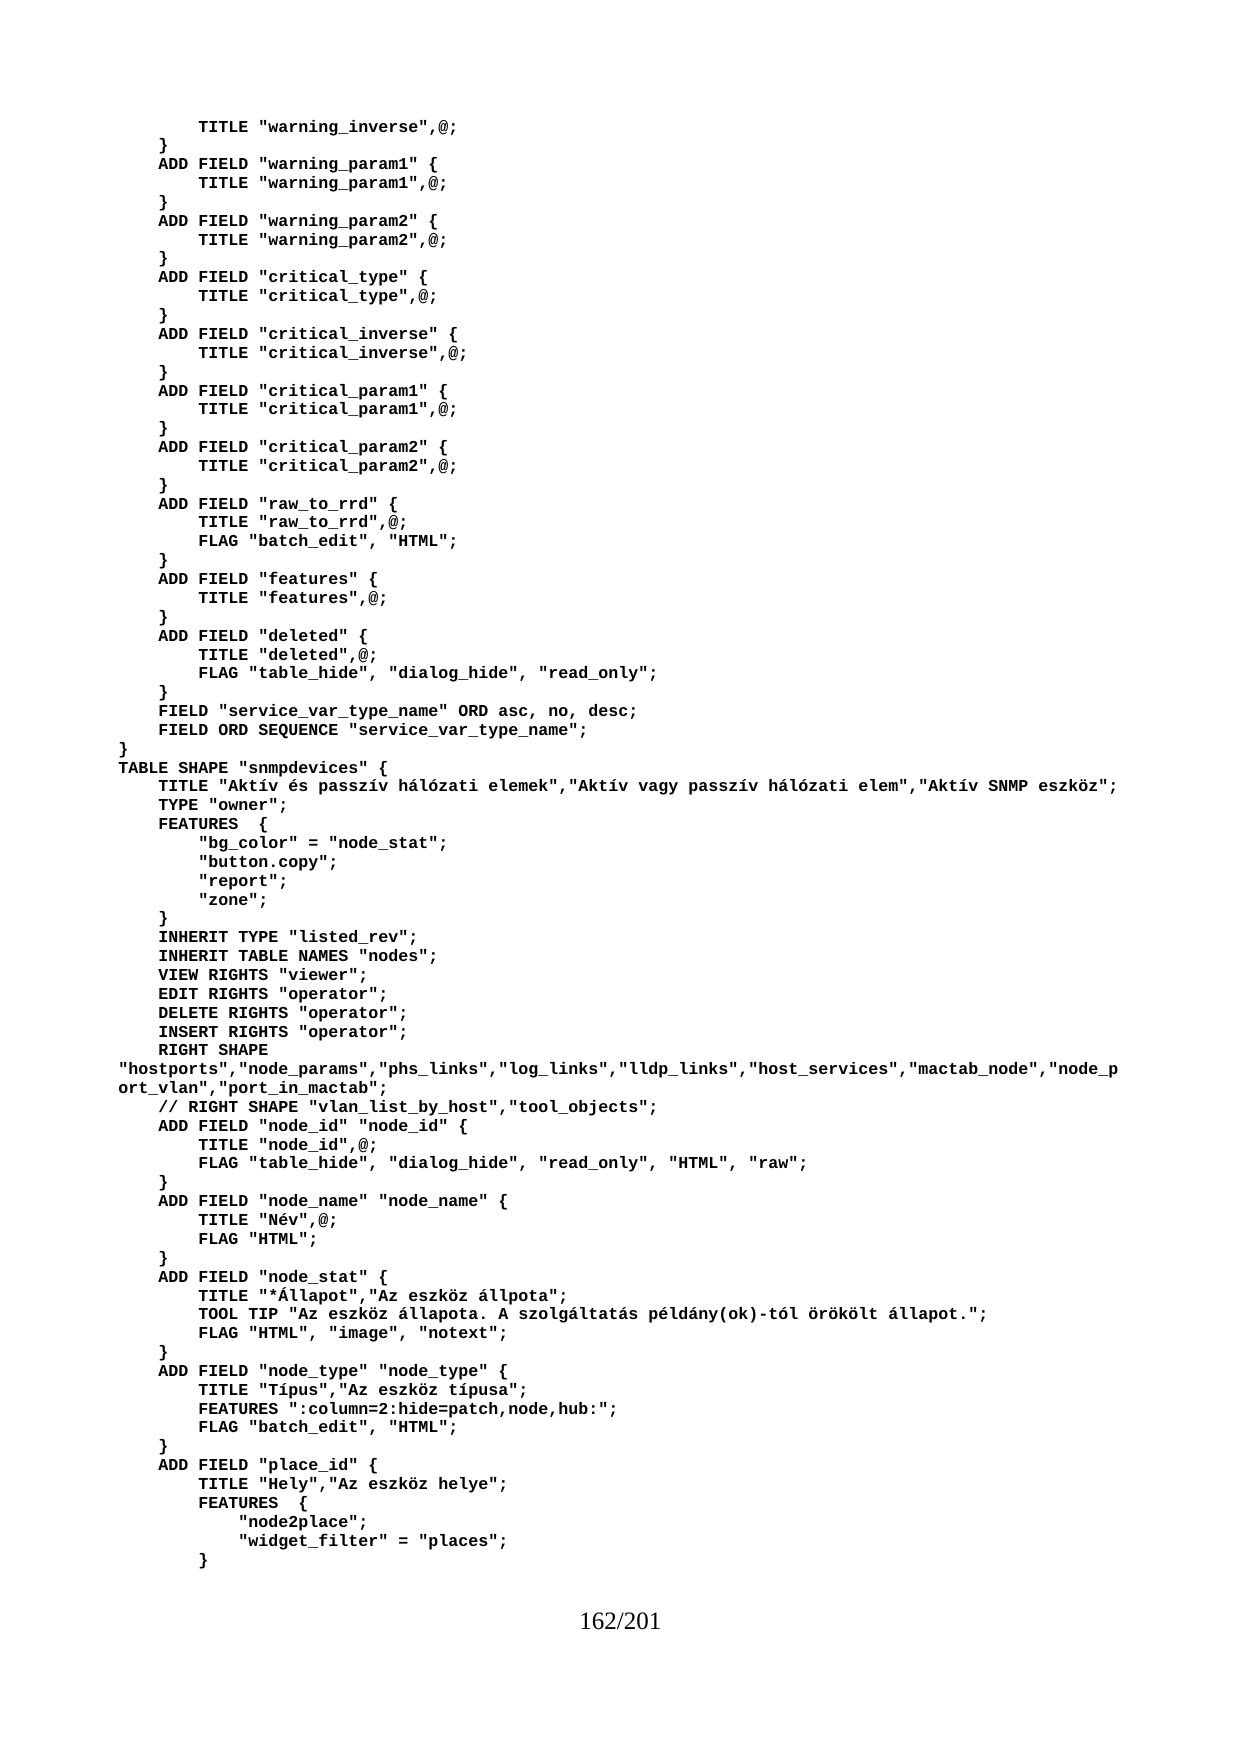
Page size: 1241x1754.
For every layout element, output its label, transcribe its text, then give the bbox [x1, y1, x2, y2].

text ADD FIELD "critical_type" { [118, 269, 1122, 288]
text TITLE "critical_param1",@; [118, 401, 1122, 420]
text } [118, 740, 1122, 759]
text ADD FIELD "node_type" "node_type" { [118, 1362, 1122, 1381]
text ADD FIELD "critical_param1" { [118, 382, 1122, 401]
text } [118, 363, 1122, 382]
text TITLE "critical_inverse",@; [118, 344, 1122, 363]
text FLAG "table_hide", "dialog_hide", "read_only", "HTML", "raw"; [118, 1155, 1122, 1174]
text TITLE "critical_type",@; [118, 288, 1122, 307]
text TITLE "*Állapot","Az eszköz állpota"; [118, 1287, 1122, 1306]
text ADD FIELD "node_name" "node_name" { [118, 1193, 1122, 1212]
text INSERT RIGHTS "operator"; [118, 1023, 1122, 1042]
text EDIT RIGHTS "operator"; [118, 985, 1122, 1004]
text FEATURES { [118, 1494, 1122, 1513]
text "widget_filter" = "places"; [118, 1532, 1122, 1551]
text "report"; [118, 872, 1122, 891]
text FEATURES { [118, 816, 1122, 834]
text FLAG "batch_edit", "HTML"; [118, 1419, 1122, 1438]
text ADD FIELD "raw_to_rrd" { [118, 495, 1122, 514]
text RIGHT SHAPE "hostports","node_params","phs_links","log_links","lldp_links","host_services","mactab_node","node_port_vlan","port_in_mactab"; [118, 1042, 1122, 1098]
text } [118, 1174, 1122, 1193]
text TITLE "Aktív és passzív hálózati elemek","Aktív vagy passzív hálózati elem","Aktív SNMP eszköz"; [118, 778, 1122, 797]
text TITLE "warning_inverse",@; [118, 118, 1122, 137]
text ADD FIELD "critical_inverse" { [118, 326, 1122, 344]
text } [118, 1551, 1122, 1570]
text TOOL TIP "Az eszköz állapota. A szolgáltatás példány(ok)-tól örökölt állapot."; [118, 1306, 1122, 1325]
text FLAG "HTML"; [118, 1231, 1122, 1249]
text "node2place"; [118, 1513, 1122, 1532]
text ADD FIELD "warning_param2" { [118, 212, 1122, 231]
text "zone"; [118, 891, 1122, 910]
text TITLE "Név",@; [118, 1212, 1122, 1231]
text "bg_color" = "node_stat"; [118, 834, 1122, 853]
text DELETE RIGHTS "operator"; [118, 1004, 1122, 1023]
text TITLE "deleted",@; [118, 646, 1122, 665]
text } [118, 552, 1122, 571]
text TYPE "owner"; [118, 797, 1122, 816]
text } [118, 1344, 1122, 1362]
text INHERIT TABLE NAMES "nodes"; [118, 948, 1122, 967]
text } [118, 307, 1122, 326]
text } [118, 476, 1122, 495]
text ADD FIELD "critical_param2" { [118, 439, 1122, 457]
text FLAG "HTML", "image", "notext"; [118, 1325, 1122, 1344]
text FIELD ORD SEQUENCE "service_var_type_name"; [118, 721, 1122, 740]
text // RIGHT SHAPE "vlan_list_by_host","tool_objects"; [118, 1098, 1122, 1117]
text TABLE SHAPE "snmpdevices" { [118, 759, 1122, 778]
text TITLE "warning_param2",@; [118, 231, 1122, 250]
text } [118, 193, 1122, 212]
text FEATURES ":column=2:hide=patch,node,hub:"; [118, 1400, 1122, 1419]
text ADD FIELD "deleted" { [118, 627, 1122, 646]
text TITLE "node_id",@; [118, 1136, 1122, 1155]
text TITLE "raw_to_rrd",@; [118, 514, 1122, 533]
text FLAG "batch_edit", "HTML"; [118, 533, 1122, 552]
text } [118, 1249, 1122, 1268]
text } [118, 137, 1122, 156]
text ADD FIELD "place_id" { [118, 1457, 1122, 1476]
text FIELD "service_var_type_name" ORD asc, no, desc; [118, 703, 1122, 721]
text TITLE "Hely","Az eszköz helye"; [118, 1476, 1122, 1494]
text TITLE "critical_param2",@; [118, 457, 1122, 476]
text } [118, 608, 1122, 627]
text "button.copy"; [118, 853, 1122, 872]
text INHERIT TYPE "listed_rev"; [118, 929, 1122, 948]
text ADD FIELD "node_id" "node_id" { [118, 1117, 1122, 1136]
text VIEW RIGHTS "viewer"; [118, 967, 1122, 985]
text ADD FIELD "features" { [118, 571, 1122, 589]
text FLAG "table_hide", "dialog_hide", "read_only"; [118, 665, 1122, 684]
text } [118, 684, 1122, 703]
text } [118, 1438, 1122, 1457]
text TITLE "Típus","Az eszköz típusa"; [118, 1381, 1122, 1400]
text } [118, 910, 1122, 929]
text ADD FIELD "warning_param1" { [118, 156, 1122, 175]
text } [118, 250, 1122, 269]
text TITLE "features",@; [118, 589, 1122, 608]
text ADD FIELD "node_stat" { [118, 1268, 1122, 1287]
text TITLE "warning_param1",@; [118, 175, 1122, 193]
text } [118, 420, 1122, 439]
